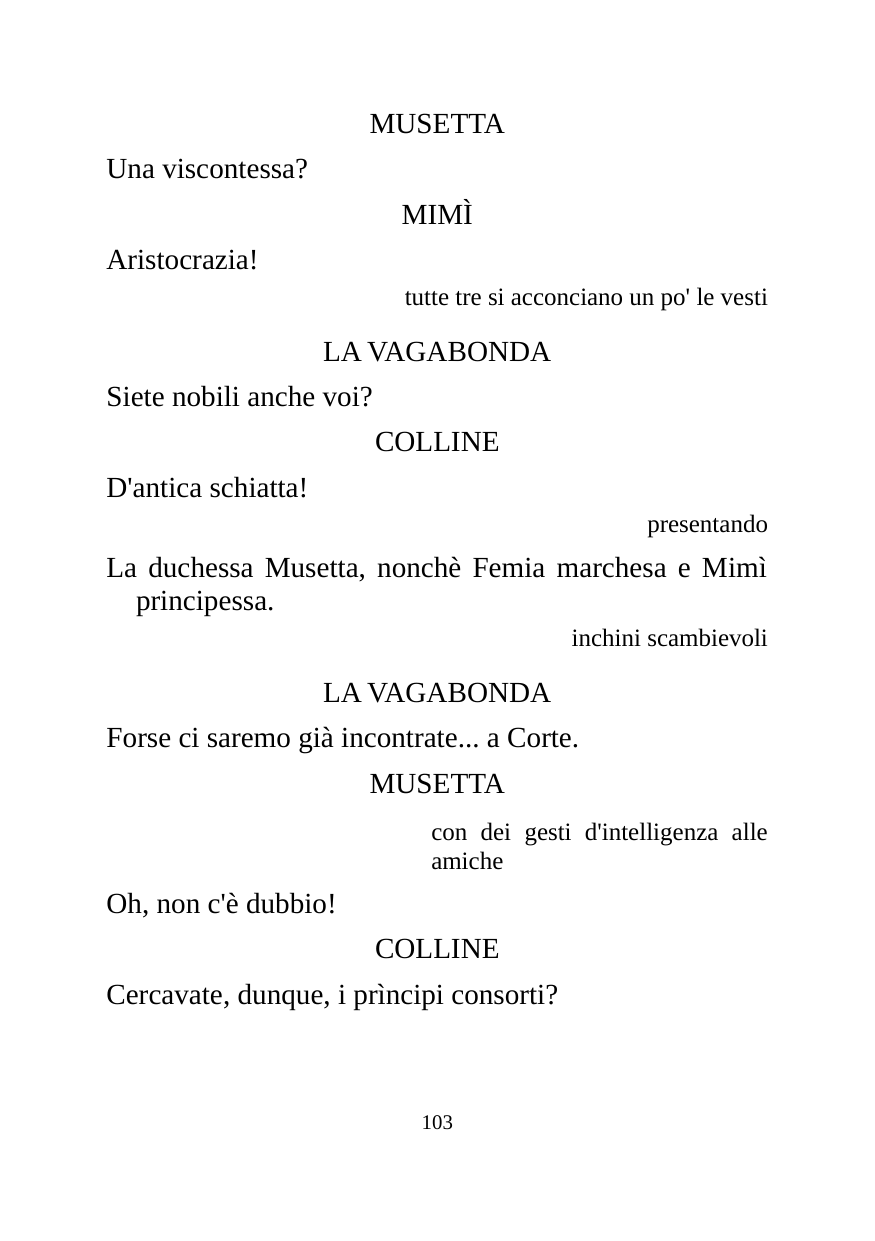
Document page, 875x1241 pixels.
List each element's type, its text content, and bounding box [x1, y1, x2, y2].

text D'antica schiatta! [106, 470, 768, 503]
text MUSETTA [106, 106, 768, 140]
text Oh, non c'è dubbio! [106, 886, 768, 920]
text Cercavate, dunque, i prìncipi consorti? [106, 977, 768, 1011]
text Siete nobili anche voi? [106, 379, 768, 413]
text Una viscontessa? [106, 152, 768, 185]
text con dei gesti d'intelligenza alle amiche [431, 817, 768, 874]
text inchini scambievoli [342, 623, 768, 652]
text MIMÌ [106, 197, 768, 230]
text COLLINE [106, 932, 768, 965]
text Aristocrazia! [106, 242, 768, 276]
text Forse ci saremo già incontrate... a Corte. [106, 721, 768, 754]
text LA VAGABONDA [106, 675, 768, 709]
text LA VAGABONDA [106, 334, 768, 367]
text MUSETTA [106, 766, 768, 799]
text COLLINE [106, 424, 768, 458]
text tutte tre si acconciano un po' le vesti [342, 282, 768, 310]
text La duchessa Musetta, nonchè Femia marchesa e Mimì principessa. [106, 550, 768, 617]
text presentando [342, 509, 768, 538]
